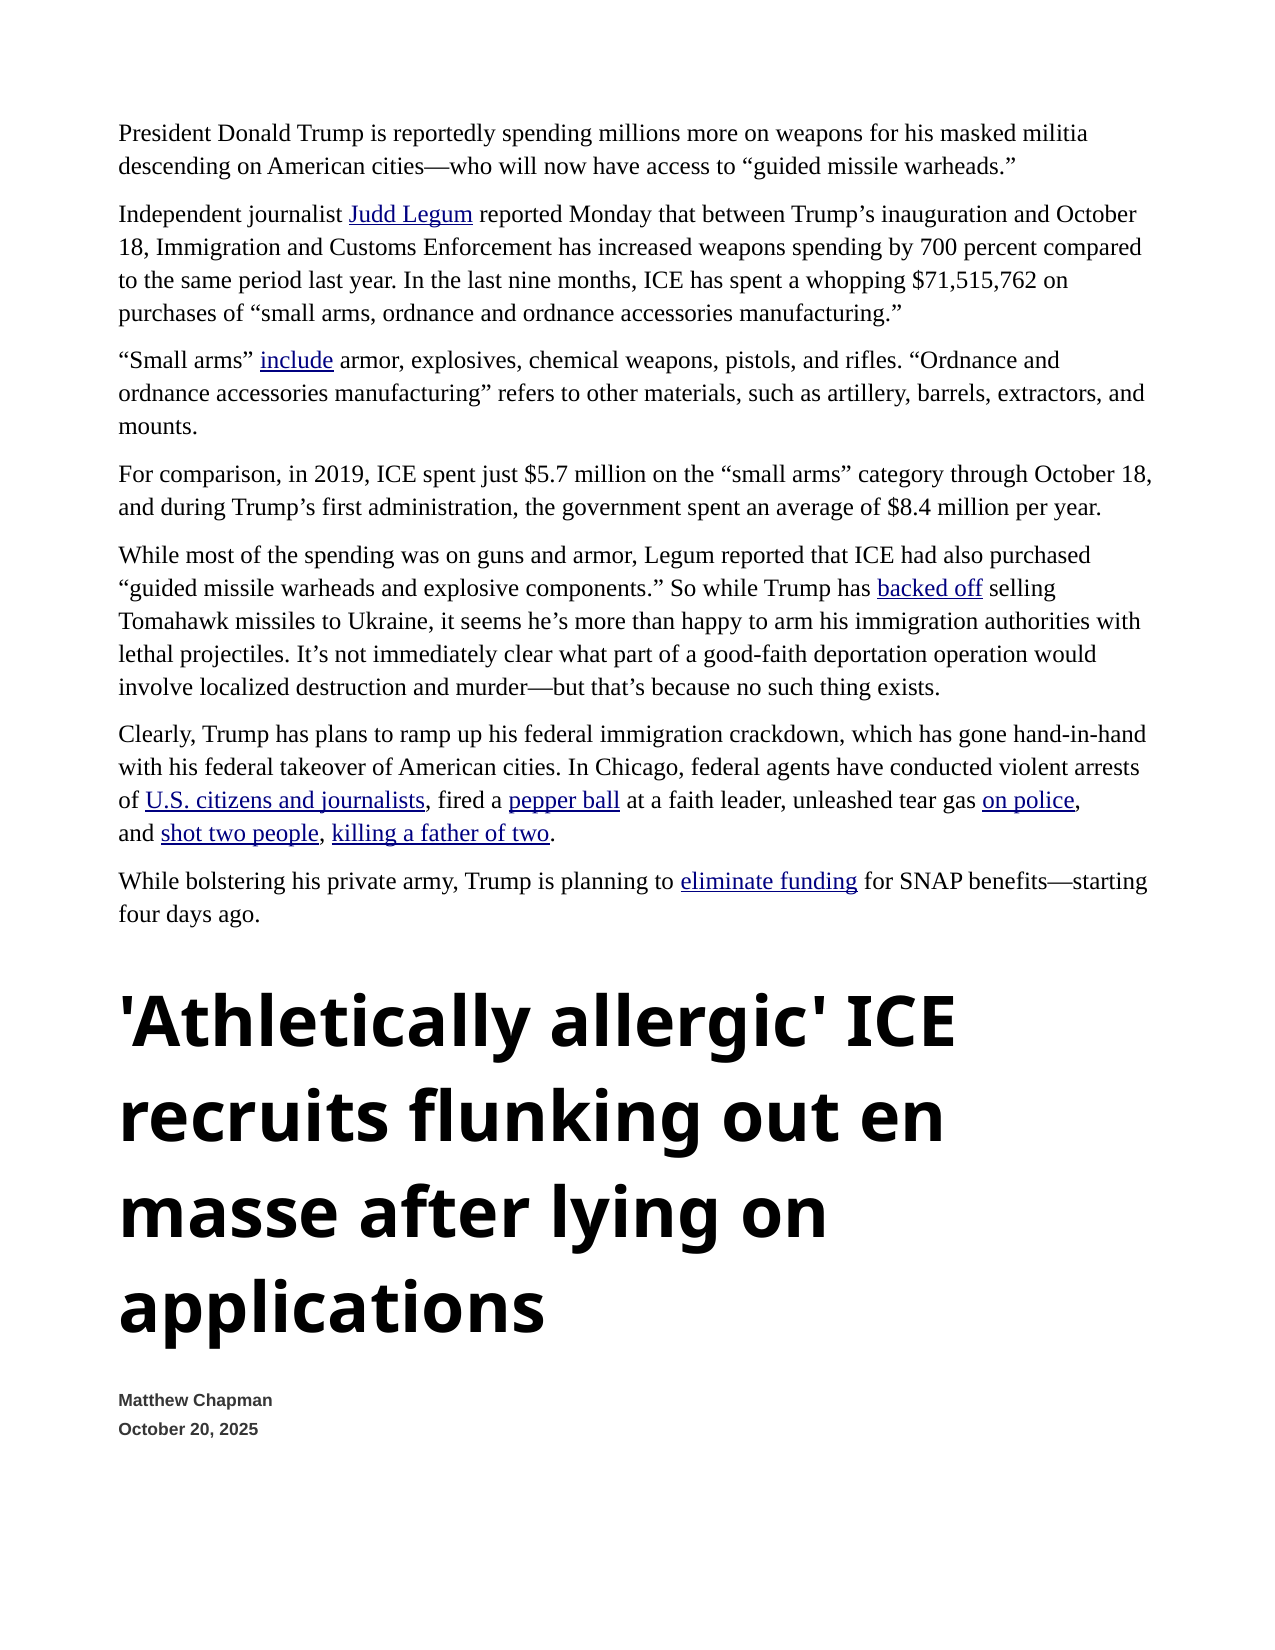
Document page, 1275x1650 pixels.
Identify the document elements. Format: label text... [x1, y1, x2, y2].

subtitle 'Athletically allergic' ICE recruits flunking out en masse after lying on applications [118, 972, 1157, 1353]
text Clearly, Trump has plans to ramp up his federal immigration crackdown, which has gone hand-in-hand with his federal takeover of American cities. In Chicago, federal agents have conducted violent arrests of U.S. citizens and journalists, fired a pepper ball at a faith leader, unleashed tear gas on police, and shot two people, killing a father of two. [118, 719, 1157, 847]
text Independent journalist Judd Legum reported Monday that between Trump’s inauguration and October 18, Immigration and Customs Enforcement has increased weapons spending by 700 percent compared to the same period last year. In the last nine months, ICE has spent a whopping $71,515,762 on purchases of “small arms, ordnance and ordnance accessories manufacturing.” [118, 199, 1157, 327]
text While most of the spending was on guns and armor, Legum reported that ICE had also purchased “guided missile warheads and explosive components.” So while Trump has backed off selling Tomahawk missiles to Ukraine, it seems he’s more than happy to arm his immigration authorities with lethal projectiles. It’s not immediately clear what part of a good-faith deportation operation would involve localized destruction and murder—but that’s because no such thing exists. [118, 540, 1157, 701]
text For comparison, in 2019, ICE spent just $5.7 million on the “small arms” category through October 18, and during Trump’s first administration, the government spent an average of $8.4 million per year. [118, 459, 1157, 521]
text “Small arms” include armor, explosives, chemical weapons, pistols, and rifles. “Ordnance and ordnance accessories manufacturing” refers to other materials, such as artillery, barrels, extractors, and mounts. [118, 345, 1157, 440]
text Matthew Chapman [118, 1390, 1157, 1411]
text October 20, 2025 [118, 1419, 1157, 1439]
text While bolstering his private army, Trump is planning to eliminate funding for SNAP benefits—starting four days ago. [118, 866, 1157, 928]
text President Donald Trump is reportedly spending millions more on weapons for his masked militia descending on American cities—who will now have access to “guided missile warheads.” [118, 118, 1157, 180]
